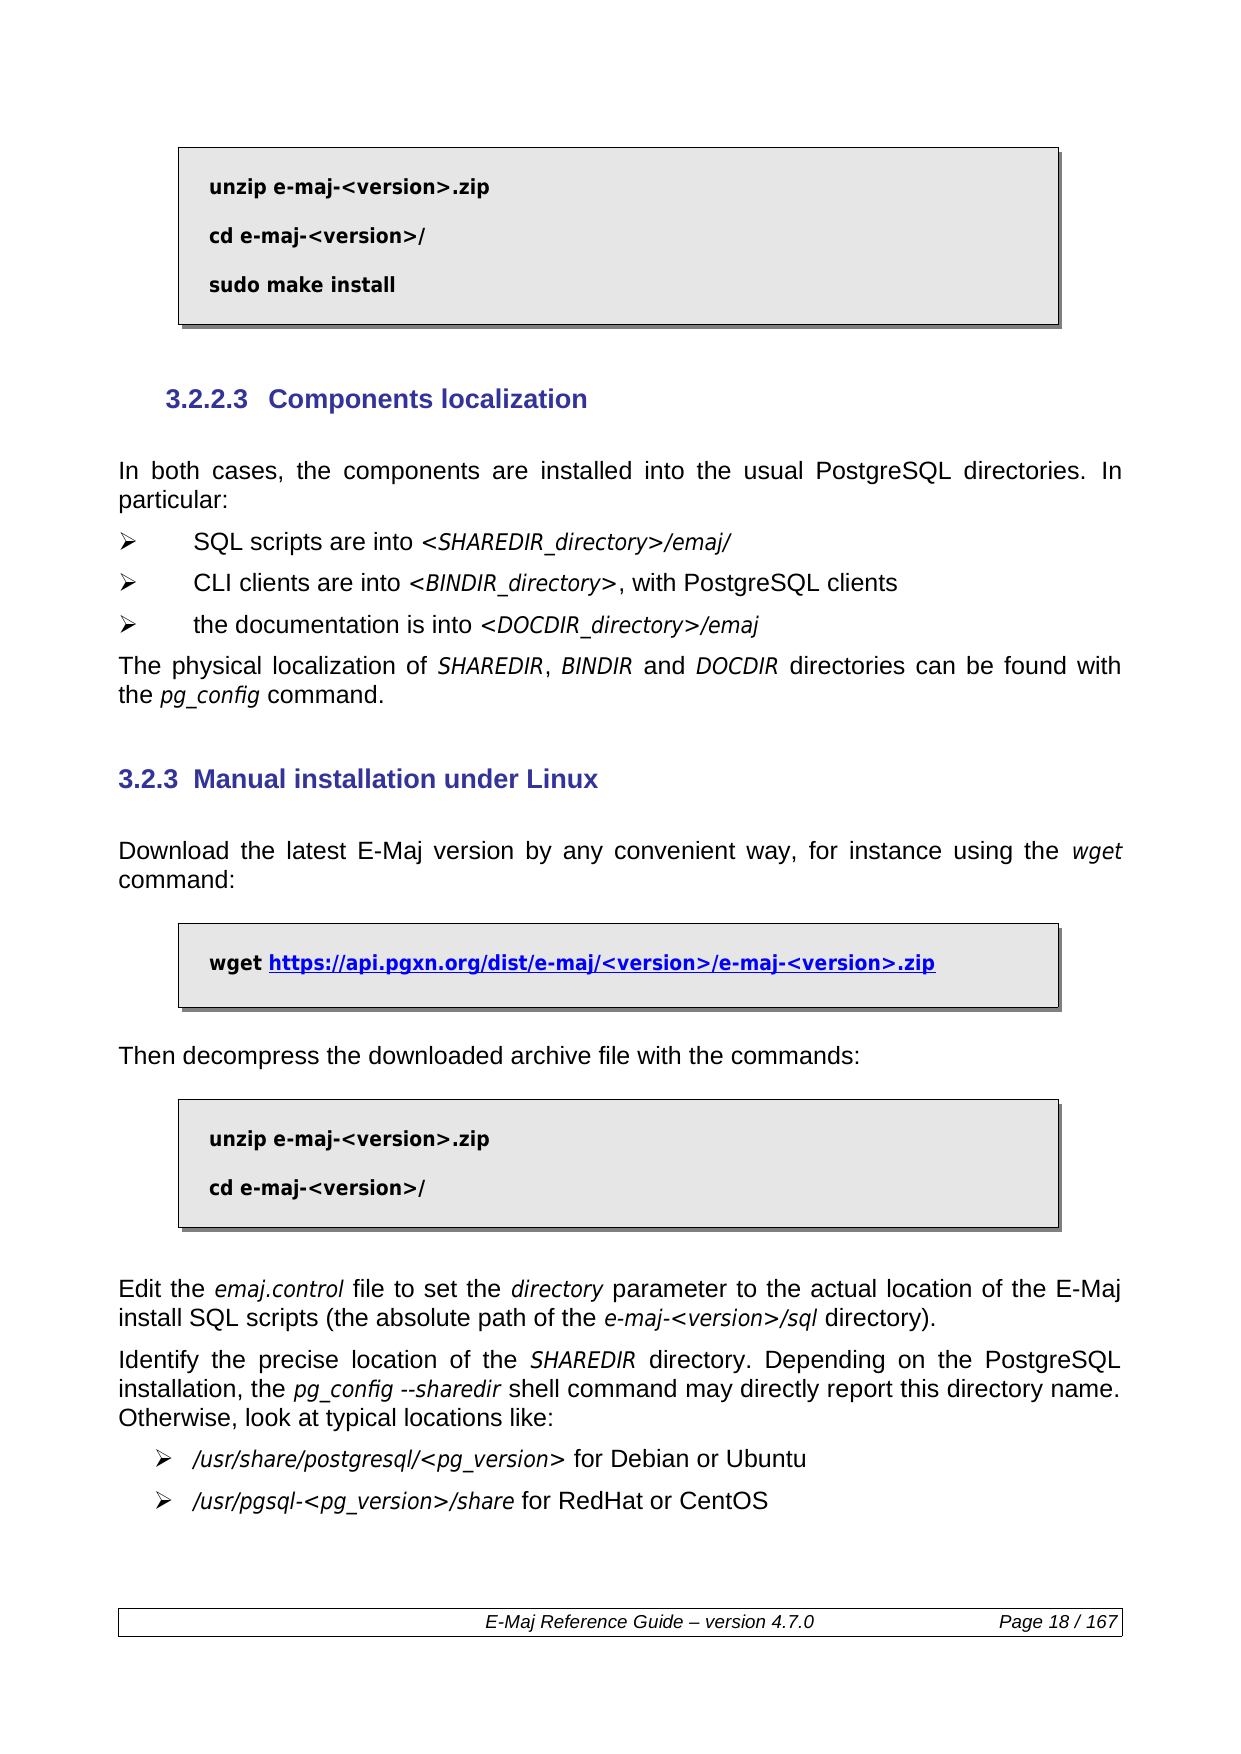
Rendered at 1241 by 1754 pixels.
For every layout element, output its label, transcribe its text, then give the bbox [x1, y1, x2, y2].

text cd e-maj-<version>/ [179, 1173, 1058, 1197]
list the documentation is into <DOCDIR_directory>/emaj [118, 610, 1122, 639]
text wget https://api.pgxn.org/dist/e-maj/<version>/e-maj-<version>.zip [179, 948, 1058, 972]
text unzip e-maj-<version>.zip [179, 172, 1058, 196]
text Then decompress the downloaded archive file with the commands: [118, 1041, 1122, 1070]
list /usr/share/postgresql/<pg_version> for Debian or Ubuntu [118, 1444, 1122, 1473]
text In both cases, the components are installed into the usual PostgreSQL directories. In particular: [118, 456, 1122, 514]
list CLI clients are into <BINDIR_directory>, with PostgreSQL clients [118, 568, 1122, 597]
text Download the latest E-Maj version by any convenient way, for instance using the wget command: [118, 836, 1122, 894]
text The physical localization of SHAREDIR, BINDIR and DOCDIR directories can be found with the pg_config command. [118, 651, 1122, 709]
subtitle Components localization [165, 383, 1122, 414]
text sudo make install [179, 269, 1058, 294]
text unzip e-maj-<version>.zip [179, 1124, 1058, 1148]
text cd e-maj-<version>/ [179, 221, 1058, 245]
list /usr/pgsql-<pg_version>/share for RedHat or CentOS [118, 1486, 1122, 1515]
list SQL scripts are into <SHAREDIR_directory>/emaj/ [118, 527, 1122, 556]
list Identify the precise location of the SHAREDIR directory. Depending on the PostgreSQL installation, the pg_config --sharedir shell command may directly report this directory name. Otherwise, look at typical locations like: [118, 1344, 1122, 1432]
list Edit the emaj.control file to set the directory parameter to the actual location of the E-Maj install SQL scripts (the absolute path of the e-maj-<version>/sql directory). [118, 1274, 1122, 1332]
subtitle Manual installation under Linux [118, 763, 1122, 794]
